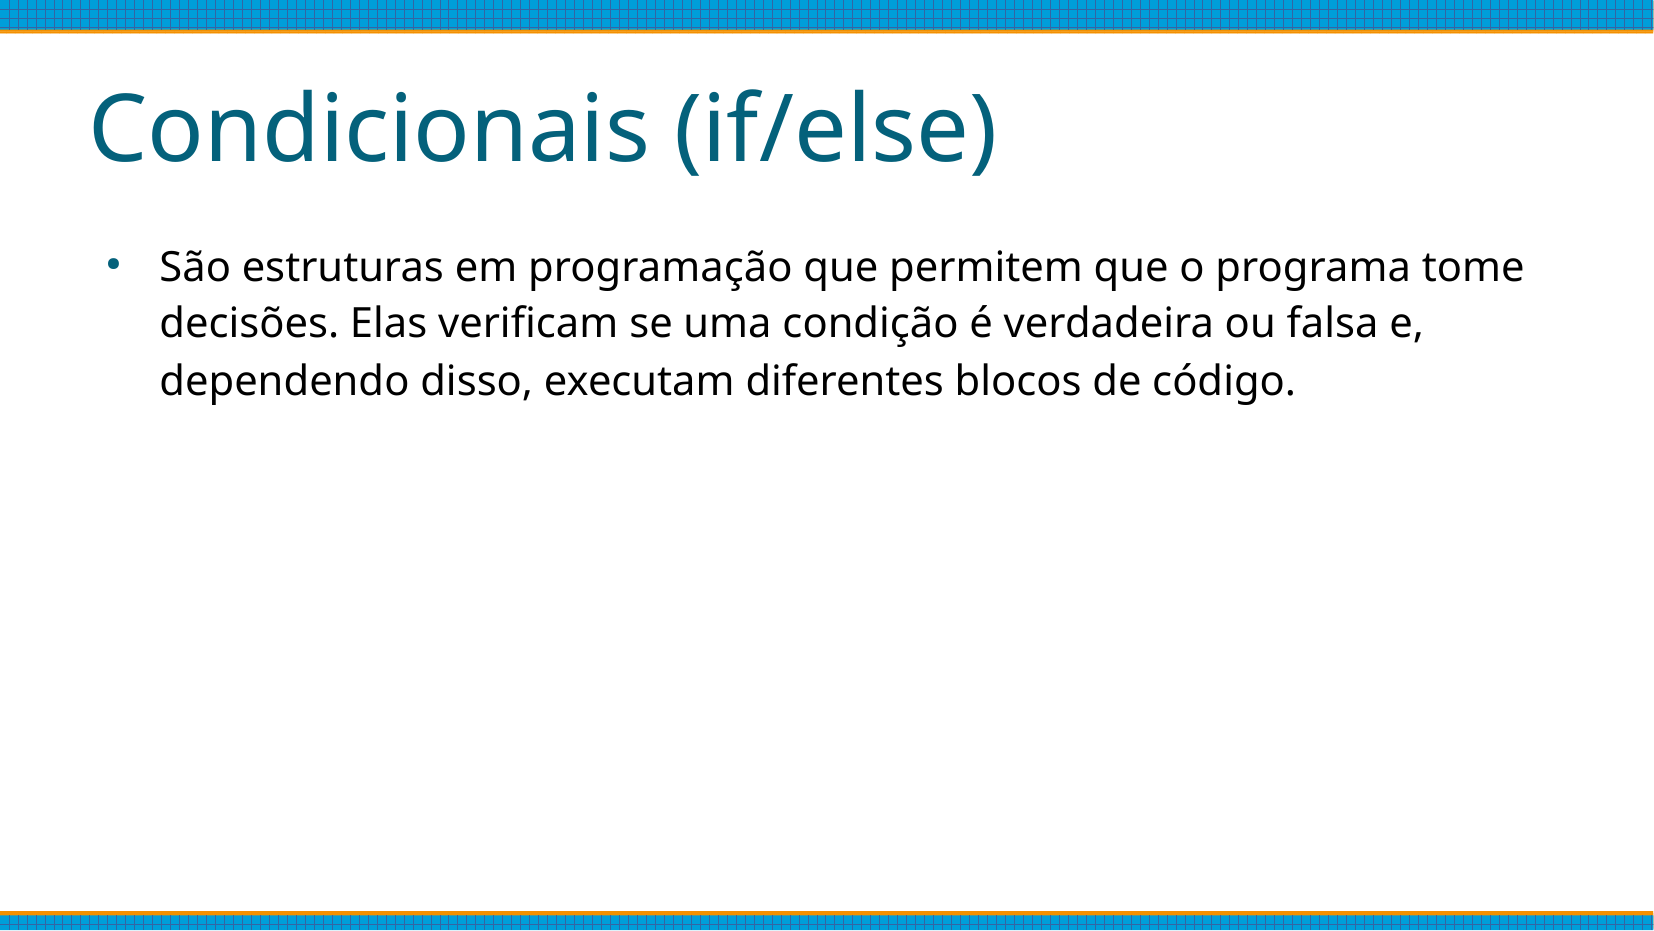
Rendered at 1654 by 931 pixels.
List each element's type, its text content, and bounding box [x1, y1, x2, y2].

list São estruturas em programação que permitem que o programa tome decisões. Elas verificam se uma condição é verdadeira ou falsa e, dependendo disso, executam diferentes blocos de código. [88, 236, 1565, 901]
title Condicionais (if/else) [88, 44, 1565, 207]
